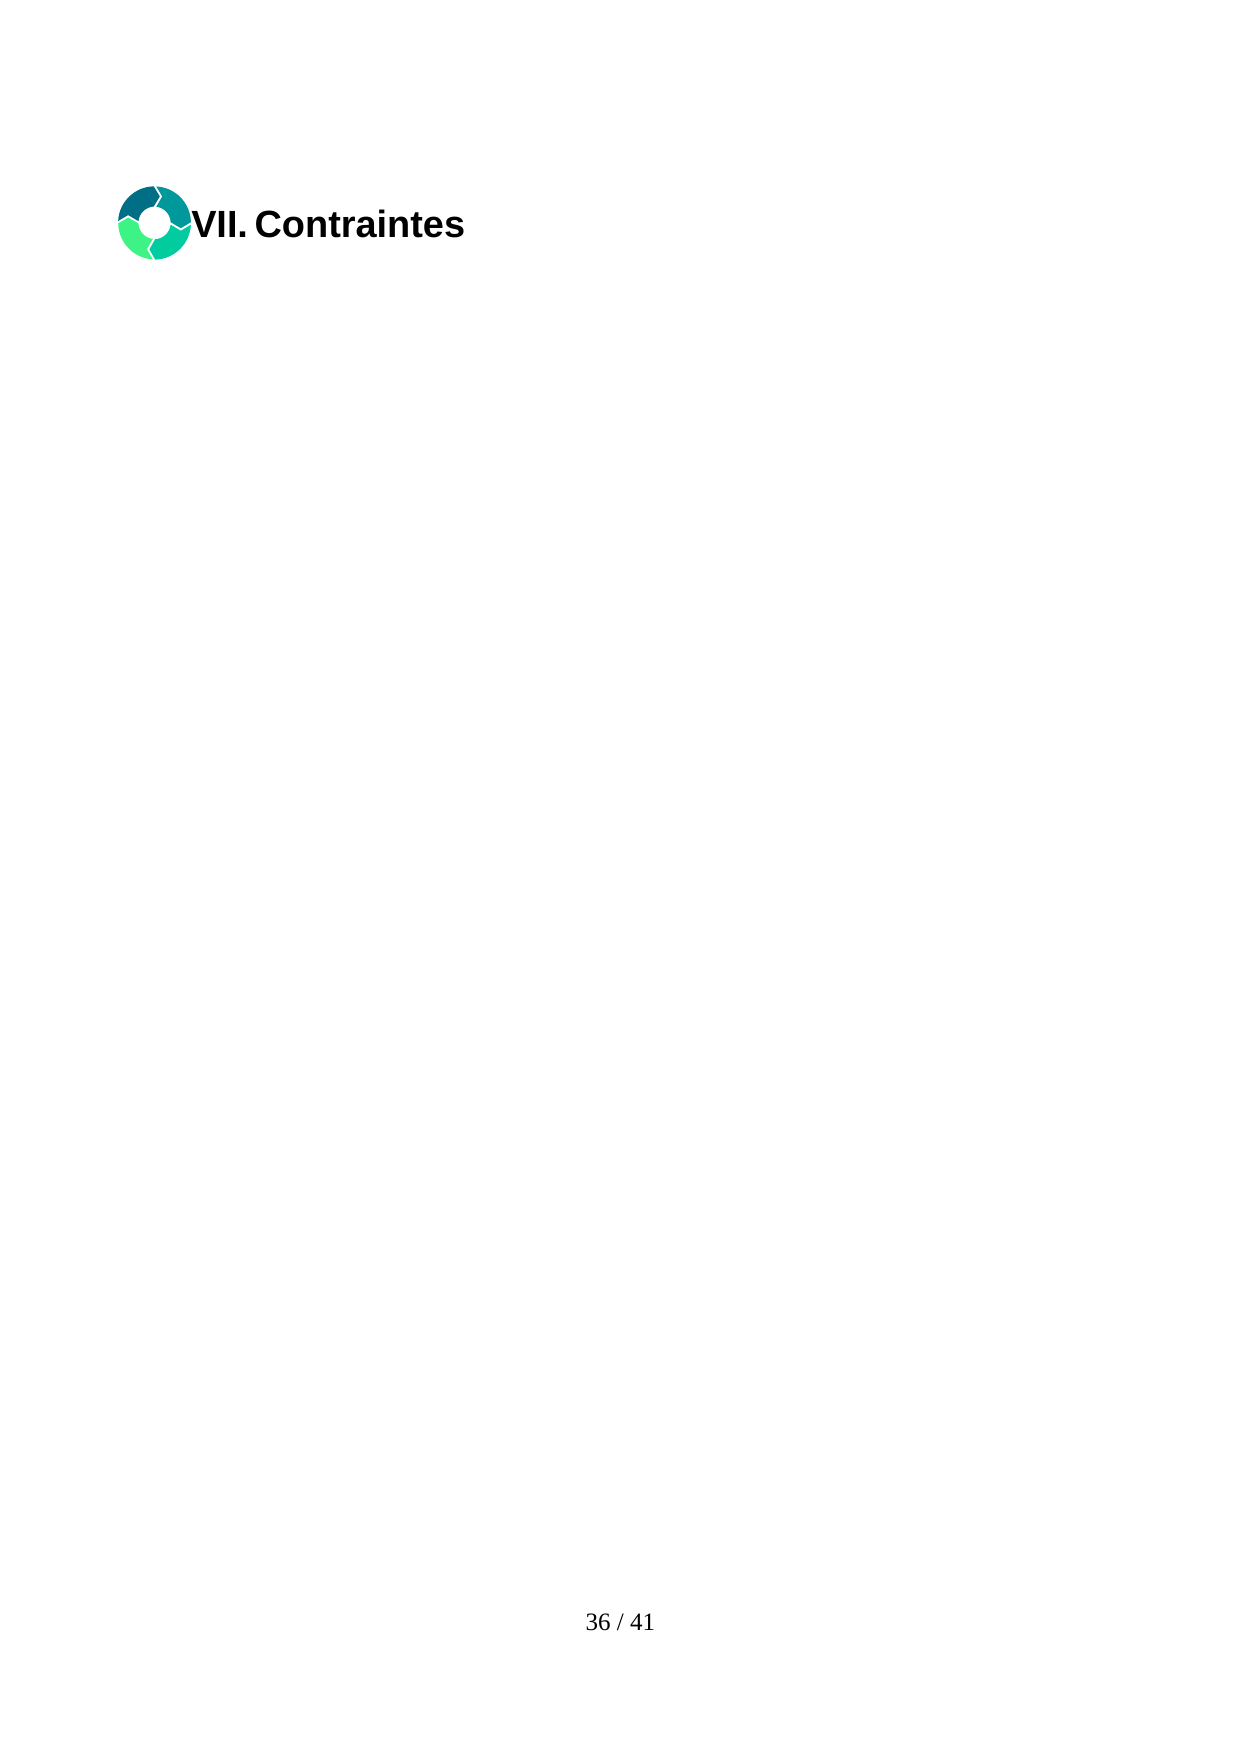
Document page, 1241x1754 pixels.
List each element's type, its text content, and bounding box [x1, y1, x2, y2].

subtitle Contraintes [172, 201, 1122, 245]
subtitle [135, 202, 171, 245]
